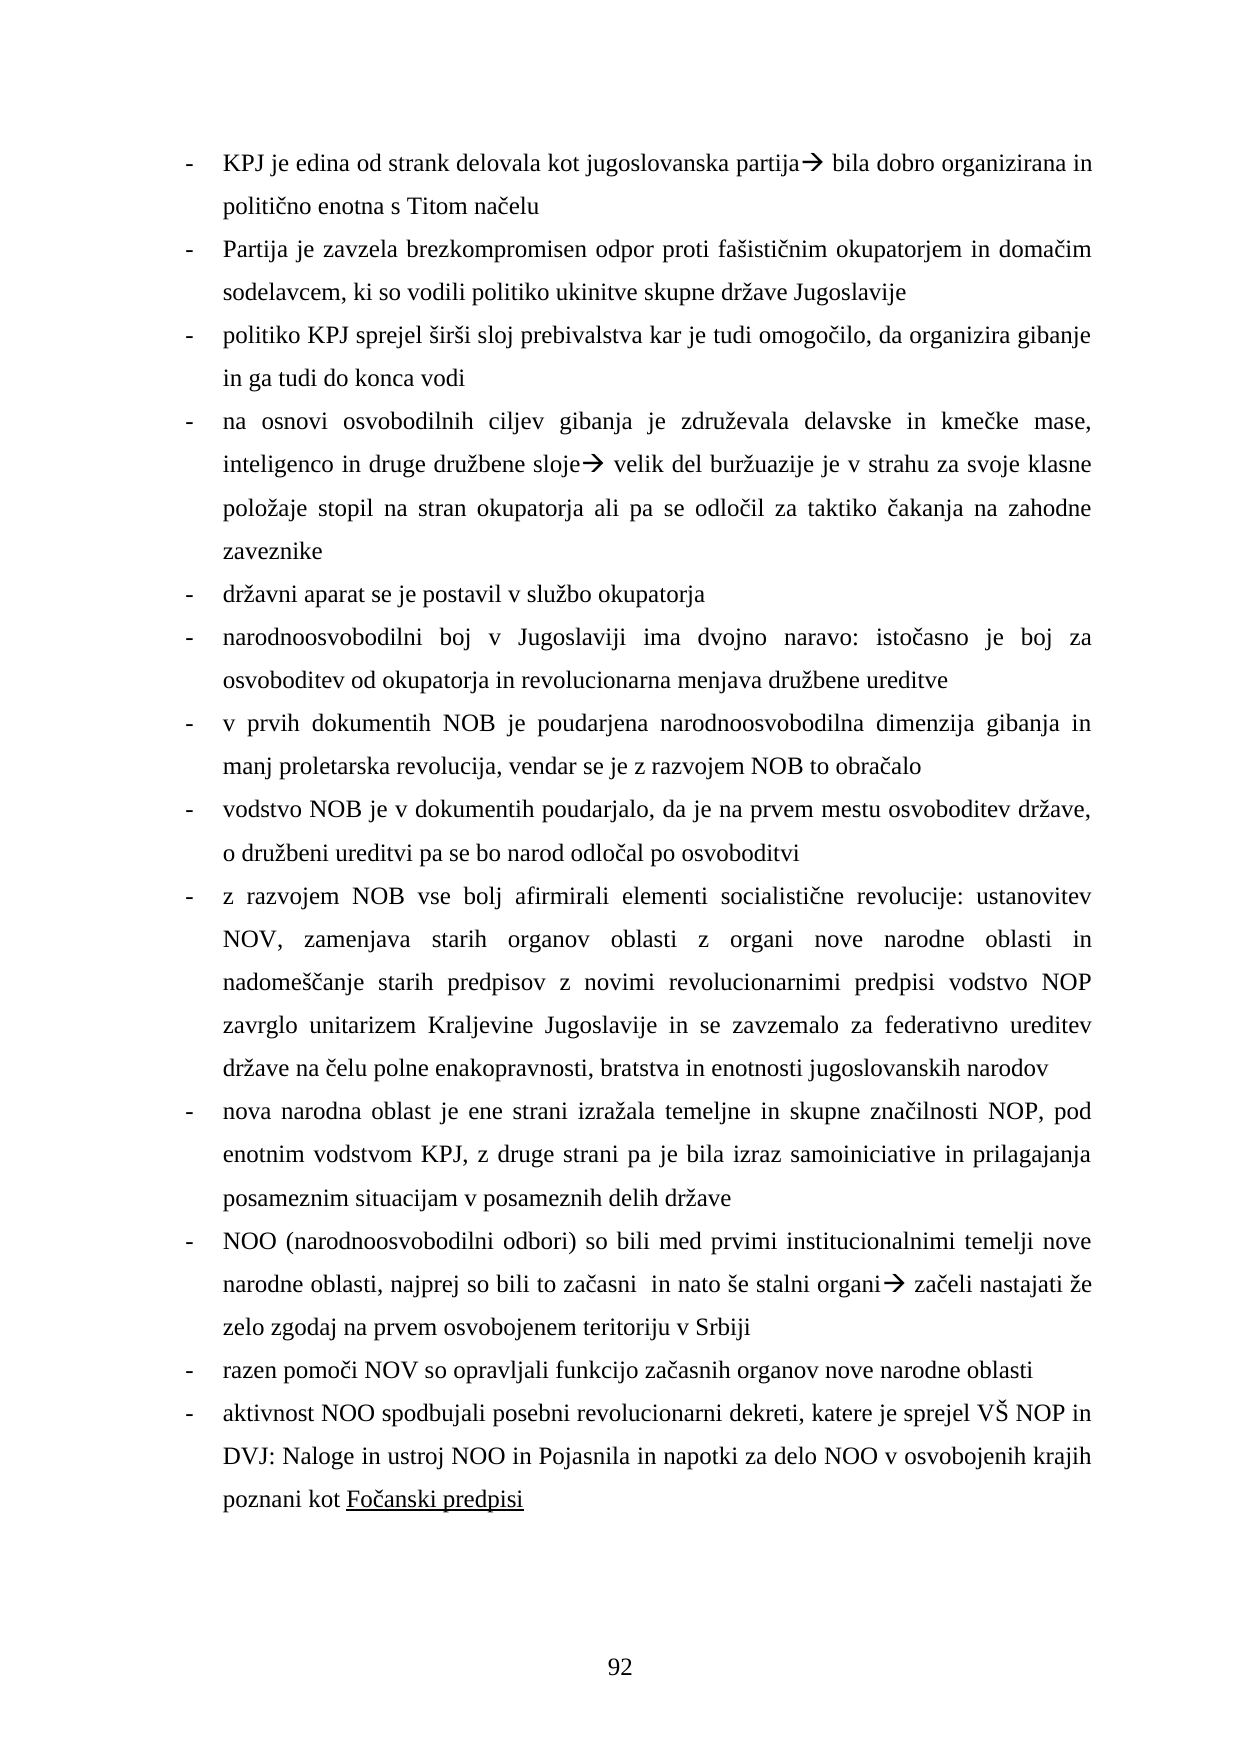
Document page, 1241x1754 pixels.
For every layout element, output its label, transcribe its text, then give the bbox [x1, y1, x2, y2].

list razen pomoči NOV so opravljali funkcijo začasnih organov nove narodne oblasti [185, 1355, 1092, 1384]
list v prvih dokumentih NOB je poudarjena narodnoosvobodilna dimenzija gibanja in manj proletarska revolucija, vendar se je z razvojem NOB to obračalo [185, 708, 1092, 780]
list aktivnost NOO spodbujali posebni revolucionarni dekreti, katere je sprejel VŠ NOP in DVJ: Naloge in ustroj NOO in Pojasnila in napotki za delo NOO v osvobojenih krajih poznani kot Fočanski predpisi [185, 1398, 1092, 1513]
list politiko KPJ sprejel širši sloj prebivalstva kar je tudi omogočilo, da organizira gibanje in ga tudi do konca vodi [185, 320, 1092, 392]
list NOO (narodnoosvobodilni odbori) so bili med prvimi institucionalnimi temelji nove narodne oblasti, najprej so bili to začasni in nato še stalni organi začeli nastajati že zelo zgodaj na prvem osvobojenem teritoriju v Srbiji [185, 1226, 1092, 1341]
list vodstvo NOB je v dokumentih poudarjalo, da je na prvem mestu osvoboditev države, o družbeni ureditvi pa se bo narod odločal po osvoboditvi [185, 794, 1092, 866]
list državni aparat se je postavil v službo okupatorja [185, 579, 1092, 608]
list z razvojem NOB vse bolj afirmirali elementi socialistične revolucije: ustanovitev NOV, zamenjava starih organov oblasti z organi nove narodne oblasti in nadomeščanje starih predpisov z novimi revolucionarnimi predpisi vodstvo NOP zavrglo unitarizem Kraljevine Jugoslavije in se zavzemalo za federativno ureditev države na čelu polne enakopravnosti, bratstva in enotnosti jugoslovanskih narodov [185, 881, 1092, 1082]
list narodnoosvobodilni boj v Jugoslaviji ima dvojno naravo: istočasno je boj za osvoboditev od okupatorja in revolucionarna menjava družbene ureditve [185, 622, 1092, 694]
list nova narodna oblast je ene strani izražala temeljne in skupne značilnosti NOP, pod enotnim vodstvom KPJ, z druge strani pa je bila izraz samoiniciative in prilagajanja posameznim situacijam v posameznih delih države [185, 1096, 1092, 1211]
list KPJ je edina od strank delovala kot jugoslovanska partija bila dobro organizirana in politično enotna s Titom načelu [185, 148, 1092, 219]
list Partija je zavzela brezkompromisen odpor proti fašističnim okupatorjem in domačim sodelavcem, ki so vodili politiko ukinitve skupne države Jugoslavije [185, 234, 1092, 306]
list na osnovi osvobodilnih ciljev gibanja je združevala delavske in kmečke mase, inteligenco in druge družbene sloje velik del buržuazije je v strahu za svoje klasne položaje stopil na stran okupatorja ali pa se odločil za taktiko čakanja na zahodne zaveznike [185, 406, 1092, 564]
